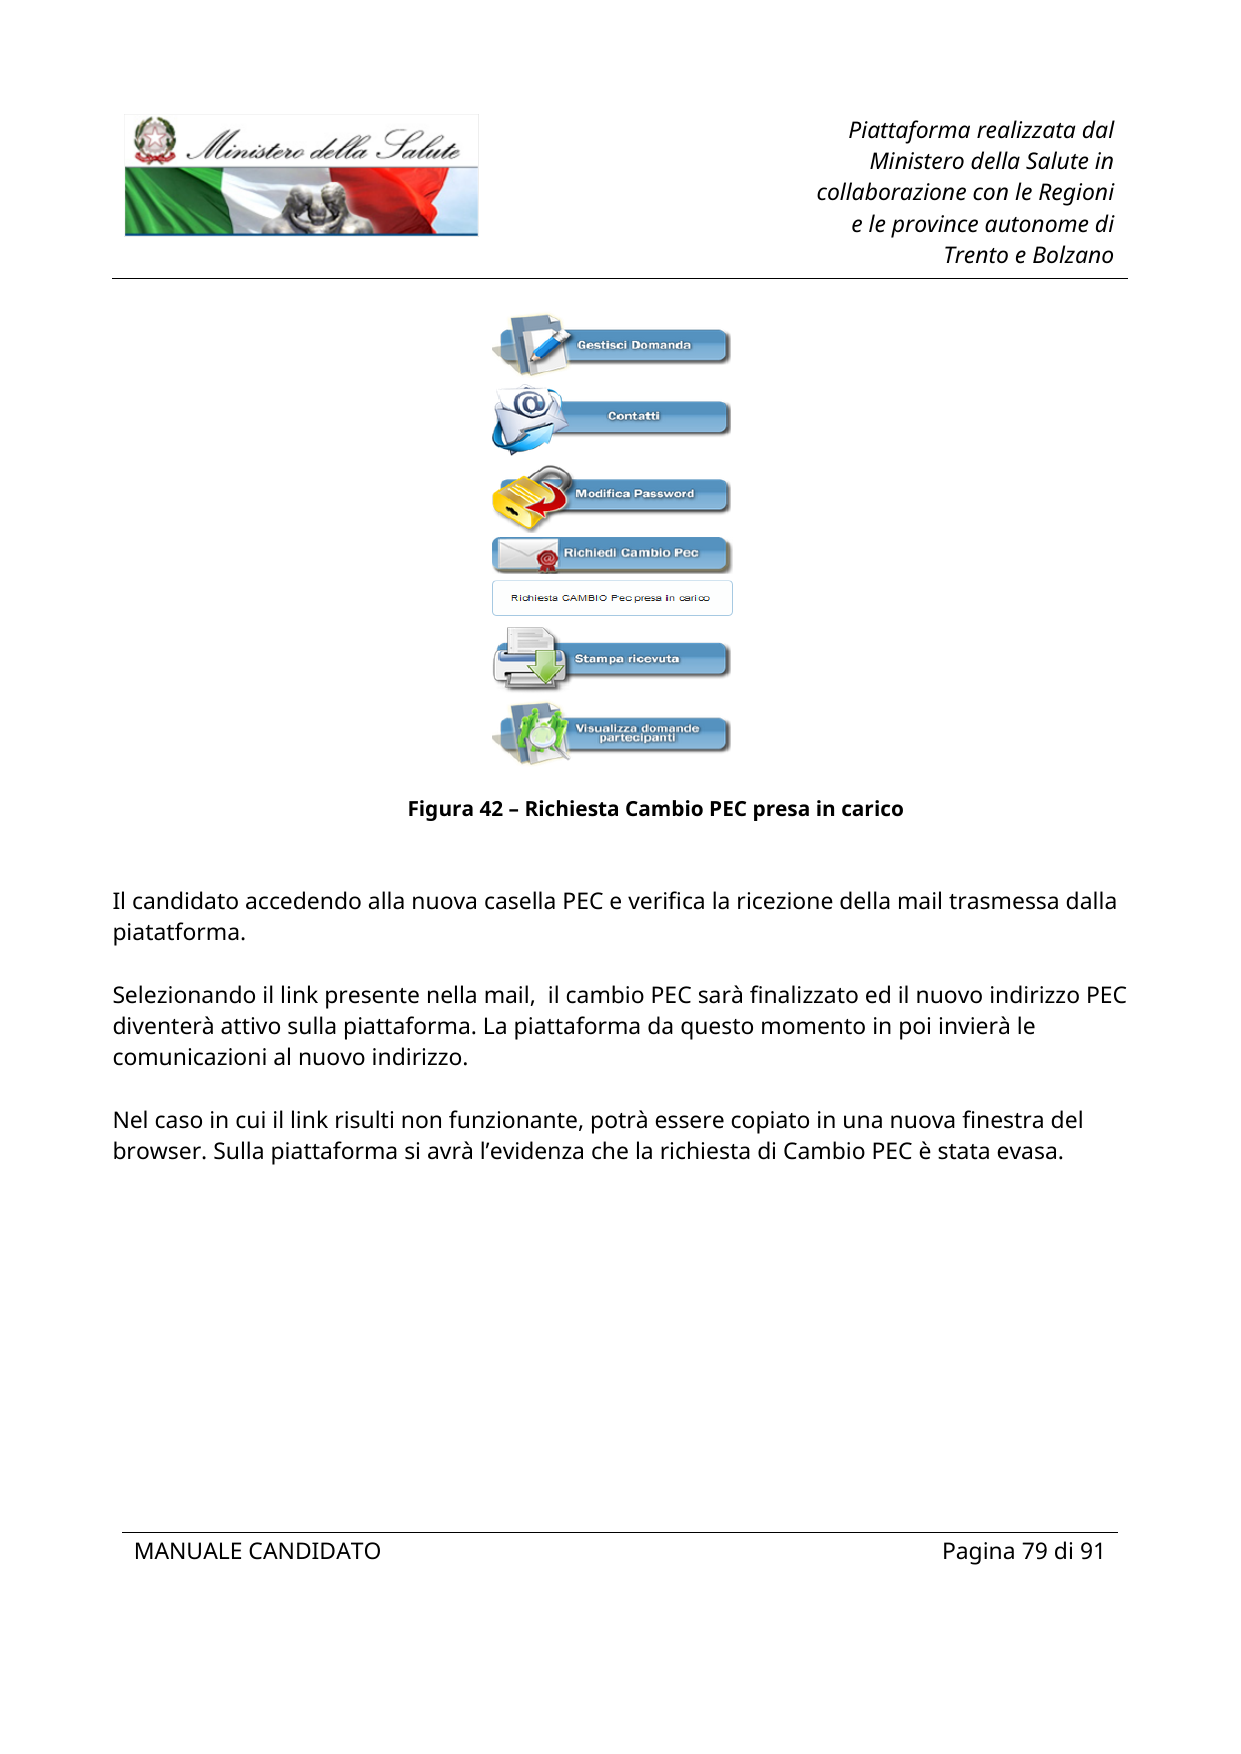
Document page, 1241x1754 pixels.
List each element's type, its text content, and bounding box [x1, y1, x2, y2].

text Il candidato accedendo alla nuova casella PEC e verifica la ricezione della mail trasmessa dalla piatatforma. [112, 885, 1128, 947]
text Nel caso in cui il link risulti non funzionante, potrà essere copiato in una nuova finestra del browser. Sulla piattaforma si avrà l’evidenza che la richiesta di Cambio PEC è stata evasa. [112, 1104, 1128, 1166]
text Selezionando il link presente nella mail, il cambio PEC sarà finalizzato ed il nuovo indirizzo PEC diventerà attivo sulla piattaforma. La piattaforma da questo momento in poi invierà le comunicazioni al nuovo indirizzo. [112, 979, 1128, 1072]
text Figura 42 – Richiesta Cambio PEC presa in carico [407, 794, 1128, 822]
